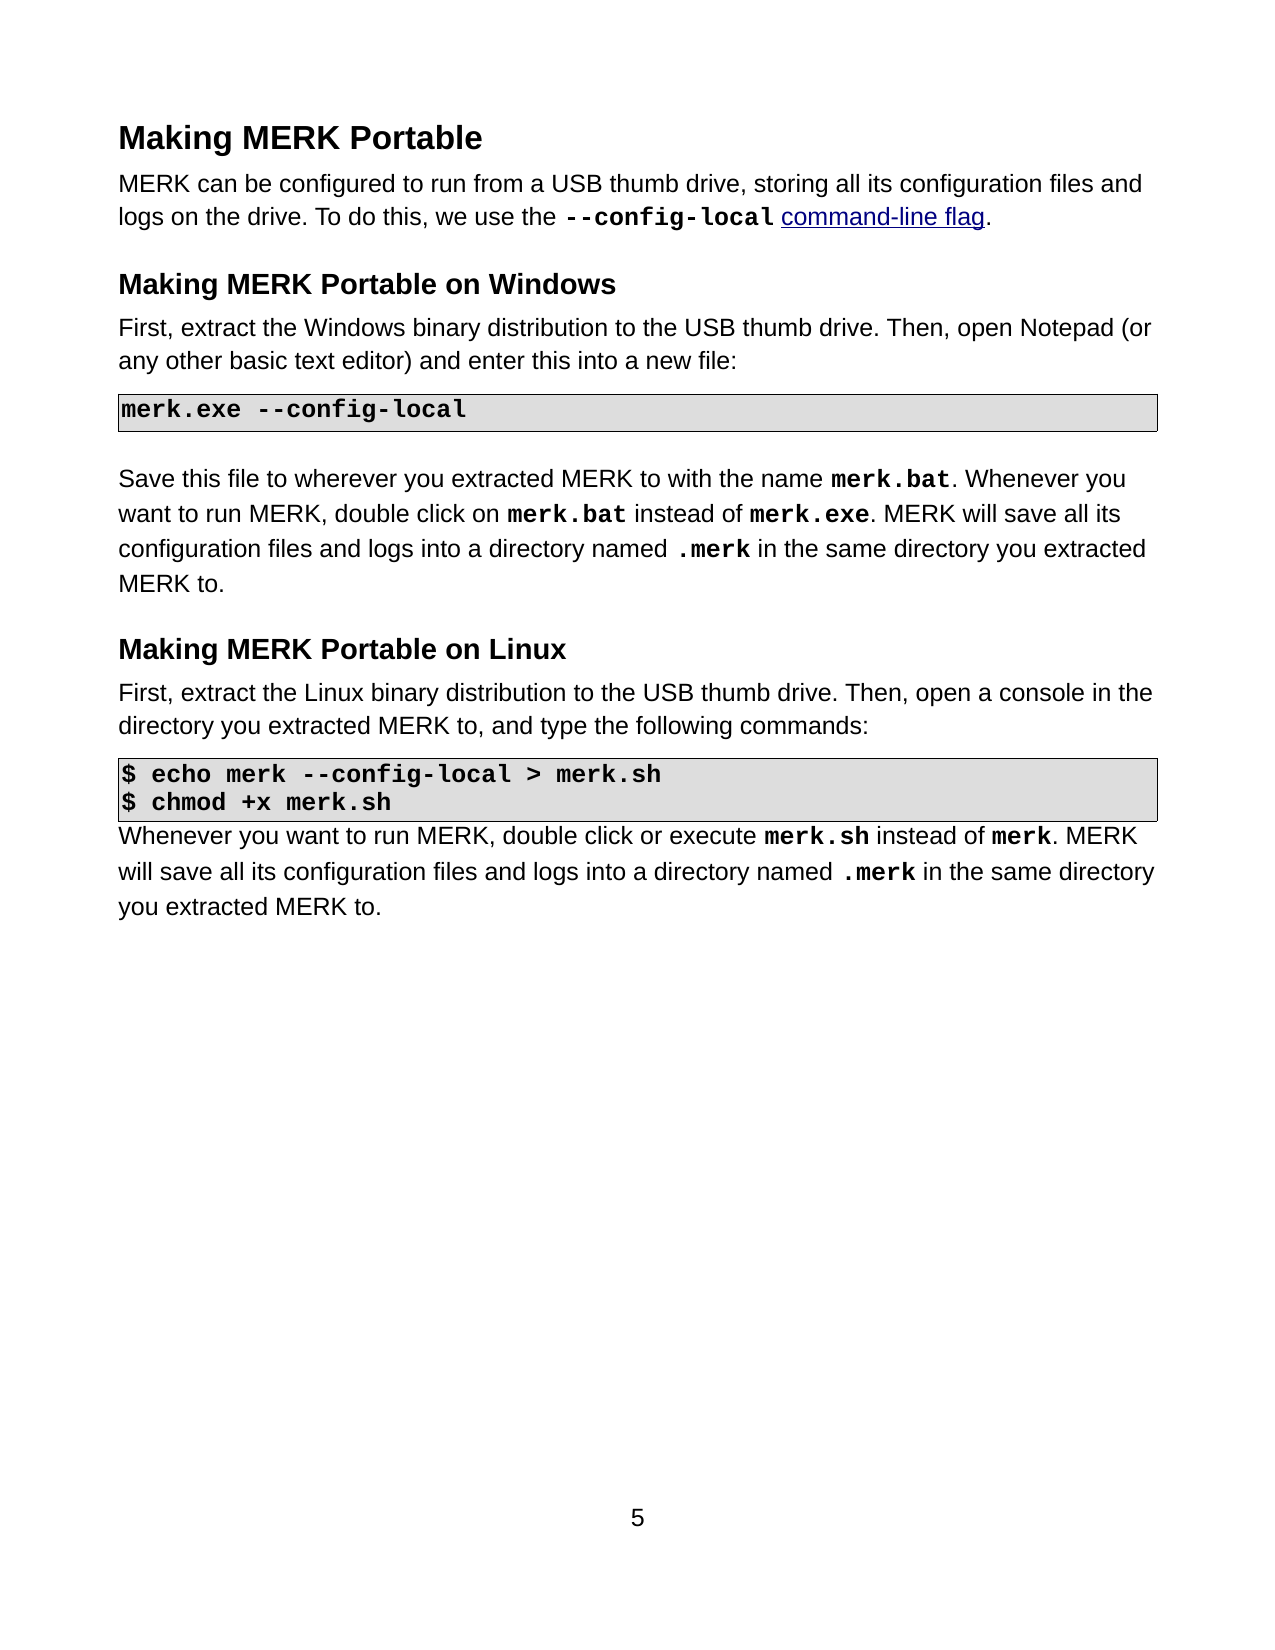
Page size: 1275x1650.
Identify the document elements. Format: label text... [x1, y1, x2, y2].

subtitle Making MERK Portable on Windows [118, 267, 1157, 300]
table_header merk.exe --config-local [119, 395, 1157, 431]
subtitle Making MERK Portable [118, 118, 1157, 157]
text First, extract the Windows binary distribution to the USB thumb drive. Then, open Notepad (or any other basic text editor) and enter this into a new file: [118, 313, 1157, 374]
text Whenever you want to run MERK, double click or execute merk.sh instead of merk. MERK will save all its configuration files and logs into a directory named .merk in the same directory you extracted MERK to. [118, 822, 1157, 920]
text MERK can be configured to run from a USB thumb drive, storing all its configuration files and logs on the drive. To do this, we use the --config-local command-line flag. [118, 169, 1157, 233]
text First, extract the Linux binary distribution to the USB thumb drive. Then, open a console in the directory you extracted MERK to, and type the following commands: [118, 678, 1157, 739]
text Save this file to wherever you extracted MERK to with the name merk.bat. Whenever you want to run MERK, double click on merk.bat instead of merk.exe. MERK will save all its configuration files and logs into a directory named .merk in the same directory you extracted MERK to. [118, 432, 1157, 598]
table_header $ echo merk --config-local > merk.sh $ chmod +x merk.sh [119, 759, 1157, 821]
subtitle Making MERK Portable on Linux [118, 632, 1157, 665]
